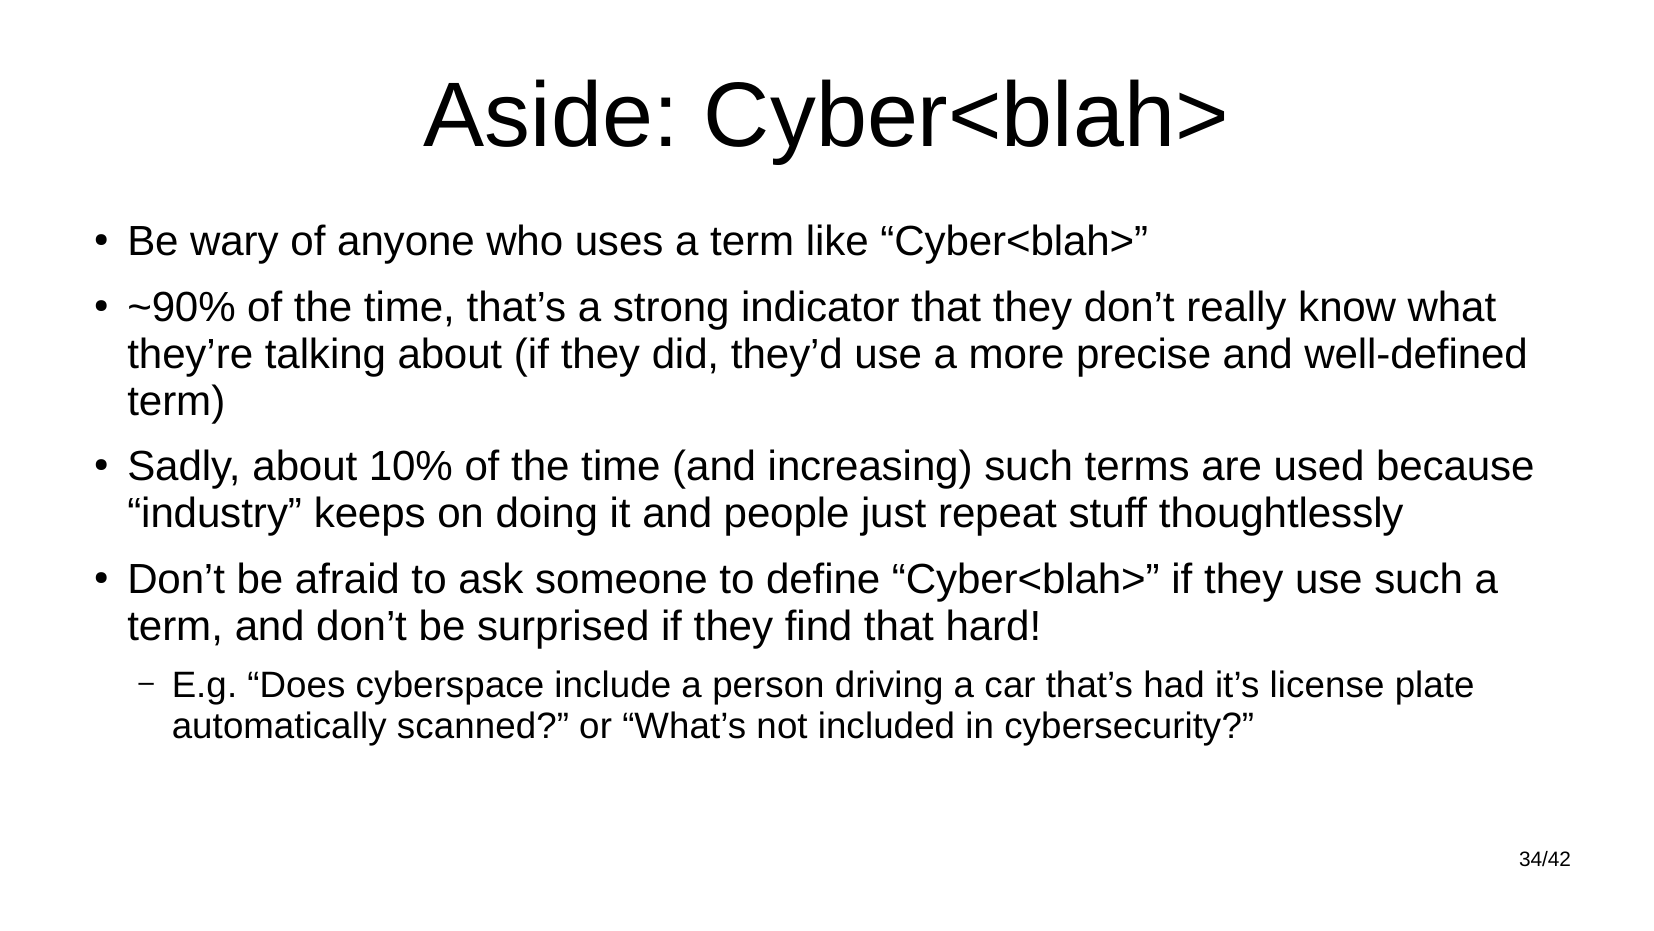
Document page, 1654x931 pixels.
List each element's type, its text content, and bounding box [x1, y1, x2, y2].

list Be wary of anyone who uses a term like “Cyber<blah>” ~90% of the time, that’s a strong indicator that they don’t really know what they’re talking about (if they did, they’d use a more precise and well-defined term) Sadly, about 10% of the time (and increasing) such terms are used because “industry” keeps on doing it and people just repeat stuff thoughtlessly Don’t be afraid to ask someone to define “Cyber<blah>” if they use such a term, and don’t be surprised if they find that hard! E.g. “Does cyberspace include a person driving a car that’s had it’s license plate automatically scanned?” or “What’s not included in cybersecurity?” [82, 217, 1571, 758]
title Aside: Cyber<blah> [82, 37, 1571, 193]
